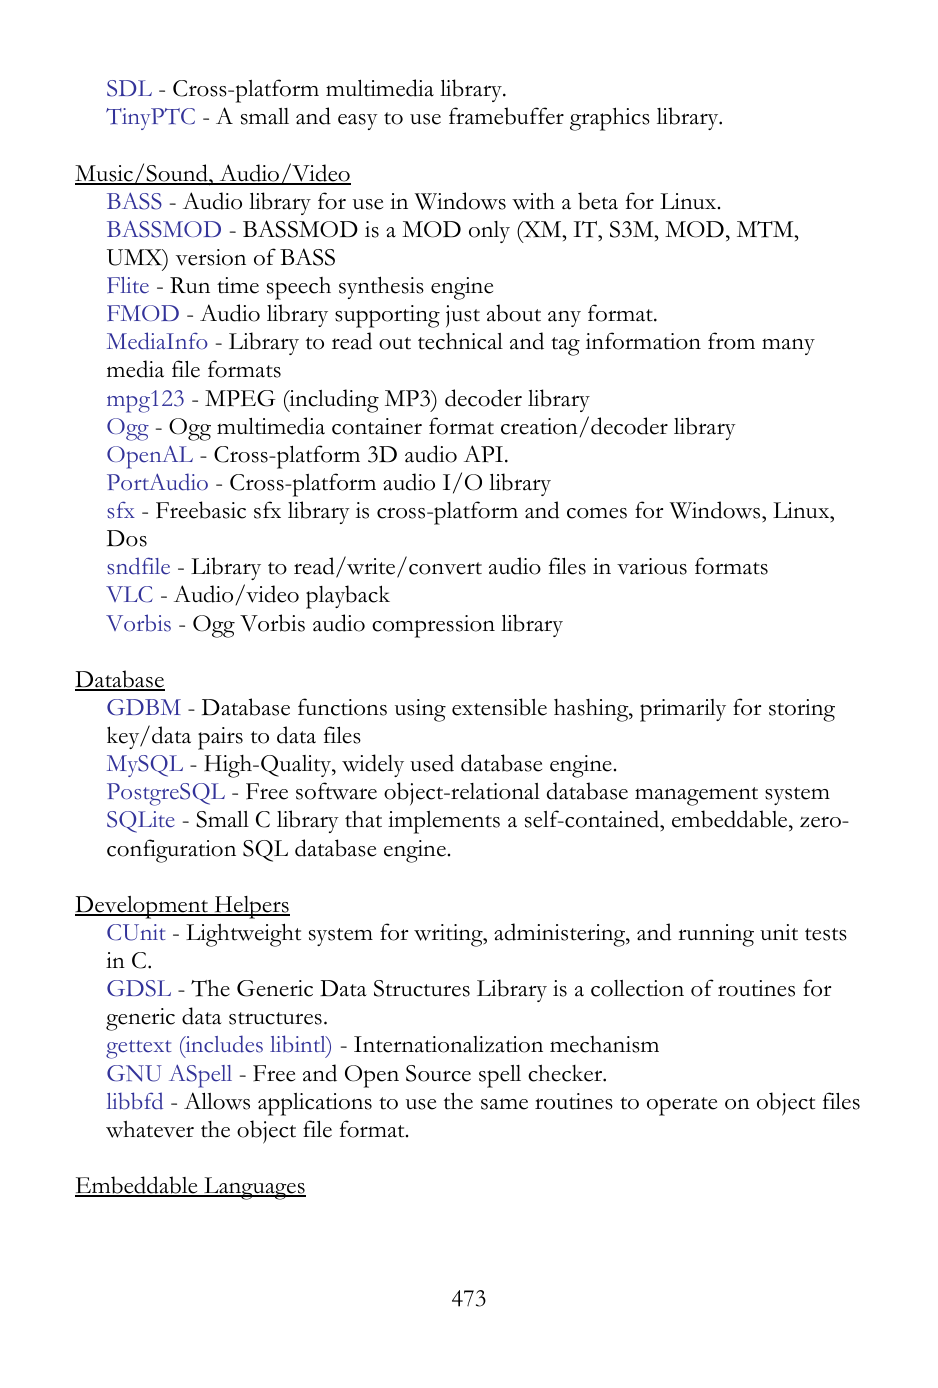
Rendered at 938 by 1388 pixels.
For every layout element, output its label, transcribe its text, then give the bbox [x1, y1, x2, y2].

text Music/Sound, Audio/Video [75, 131, 862, 187]
text SDL - Cross-platform multimedia library. TinyPTC - A small and easy to use framebuffer graphics library. [106, 75, 862, 131]
text Database [75, 637, 862, 694]
text Development Helpers [75, 862, 862, 919]
text Embeddable Languages [75, 1144, 862, 1200]
text GDBM - Database functions using extensible hashing, primarily for storing key/data pairs to data files MySQL - High-Quality, widely used database engine. PostgreSQL - Free software object-relational database management system SQLite - Small C library that implements a self-contained, embeddable, zero-configuration SQL database engine. [106, 694, 862, 862]
text CUnit - Lightweight system for writing, administering, and running unit tests in C. GDSL - The Generic Data Structures Library is a collection of routines for generic data structures. gettext (includes libintl) - Internationalization mechanism GNU ASpell - Free and Open Source spell checker. libbfd - Allows applications to use the same routines to operate on object files whatever the object file format. [106, 919, 862, 1144]
text BASS - Audio library for use in Windows with a beta for Linux. BASSMOD - BASSMOD is a MOD only (XM, IT, S3M, MOD, MTM, UMX) version of BASS Flite - Run time speech synthesis engine FMOD - Audio library supporting just about any format. MediaInfo - Library to read out technical and tag information from many media file formats mpg123 - MPEG (including MP3) decoder library Ogg - Ogg multimedia container format creation/decoder library OpenAL - Cross-platform 3D audio API. PortAudio - Cross-platform audio I/O library sfx - Freebasic sfx library is cross-platform and comes for Windows, Linux, Dos sndfile - Library to read/write/convert audio files in various formats VLC - Audio/video playback Vorbis - Ogg Vorbis audio compression library [106, 187, 862, 637]
